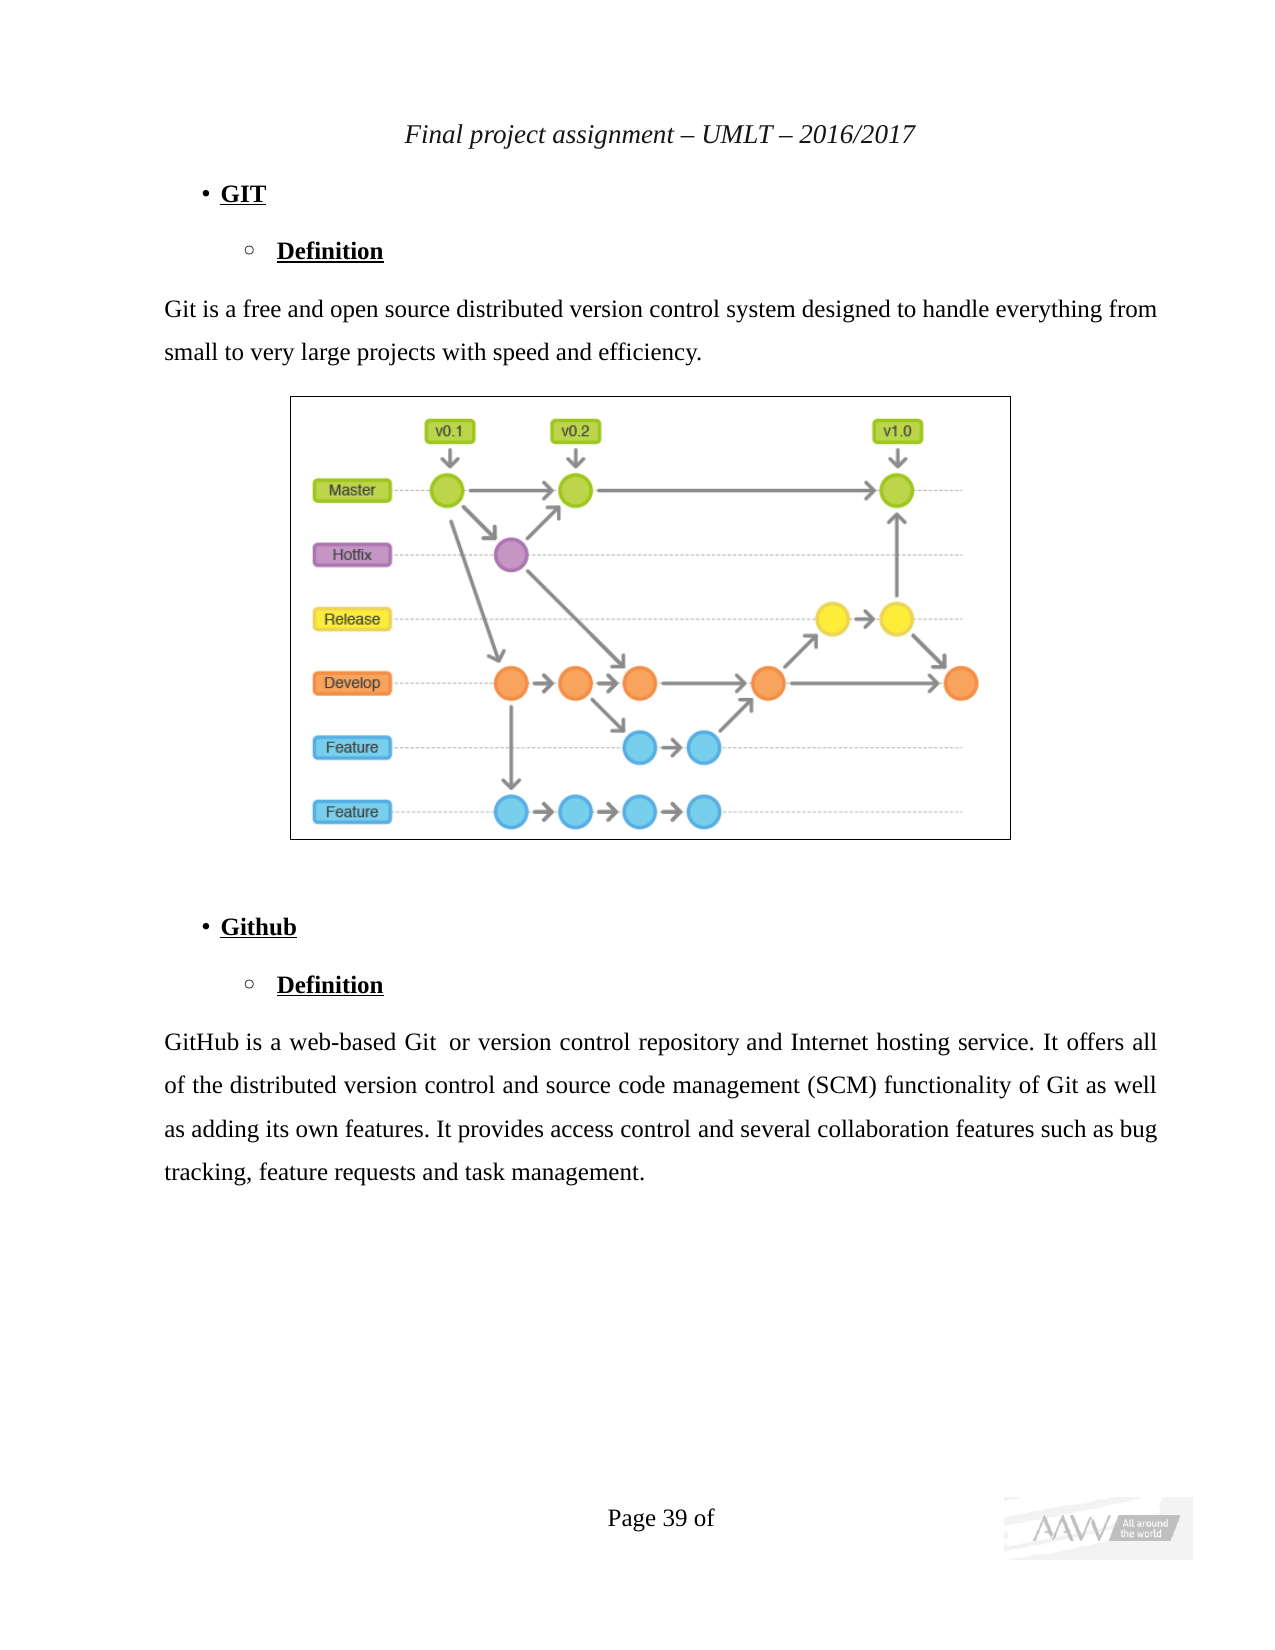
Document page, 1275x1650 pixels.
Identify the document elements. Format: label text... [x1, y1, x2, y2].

list Definition [239, 970, 1158, 998]
picture [1003, 1497, 1193, 1560]
list Definition [239, 236, 1158, 265]
picture [292, 399, 1008, 837]
text Git is a free and open source distributed version control system designed to handle everything from small to very large projects with speed and efficiency. [164, 294, 1158, 366]
text GitHub is a web-based Git or version control repository and Internet hosting service. It offers all of the distributed version control and source code management (SCM) functionality of Git as well as adding its own features. It provides access control and several collaboration features such as bug tracking, feature requests and task management. [164, 1027, 1158, 1186]
list Github [202, 912, 1158, 940]
list GIT [202, 179, 1158, 207]
